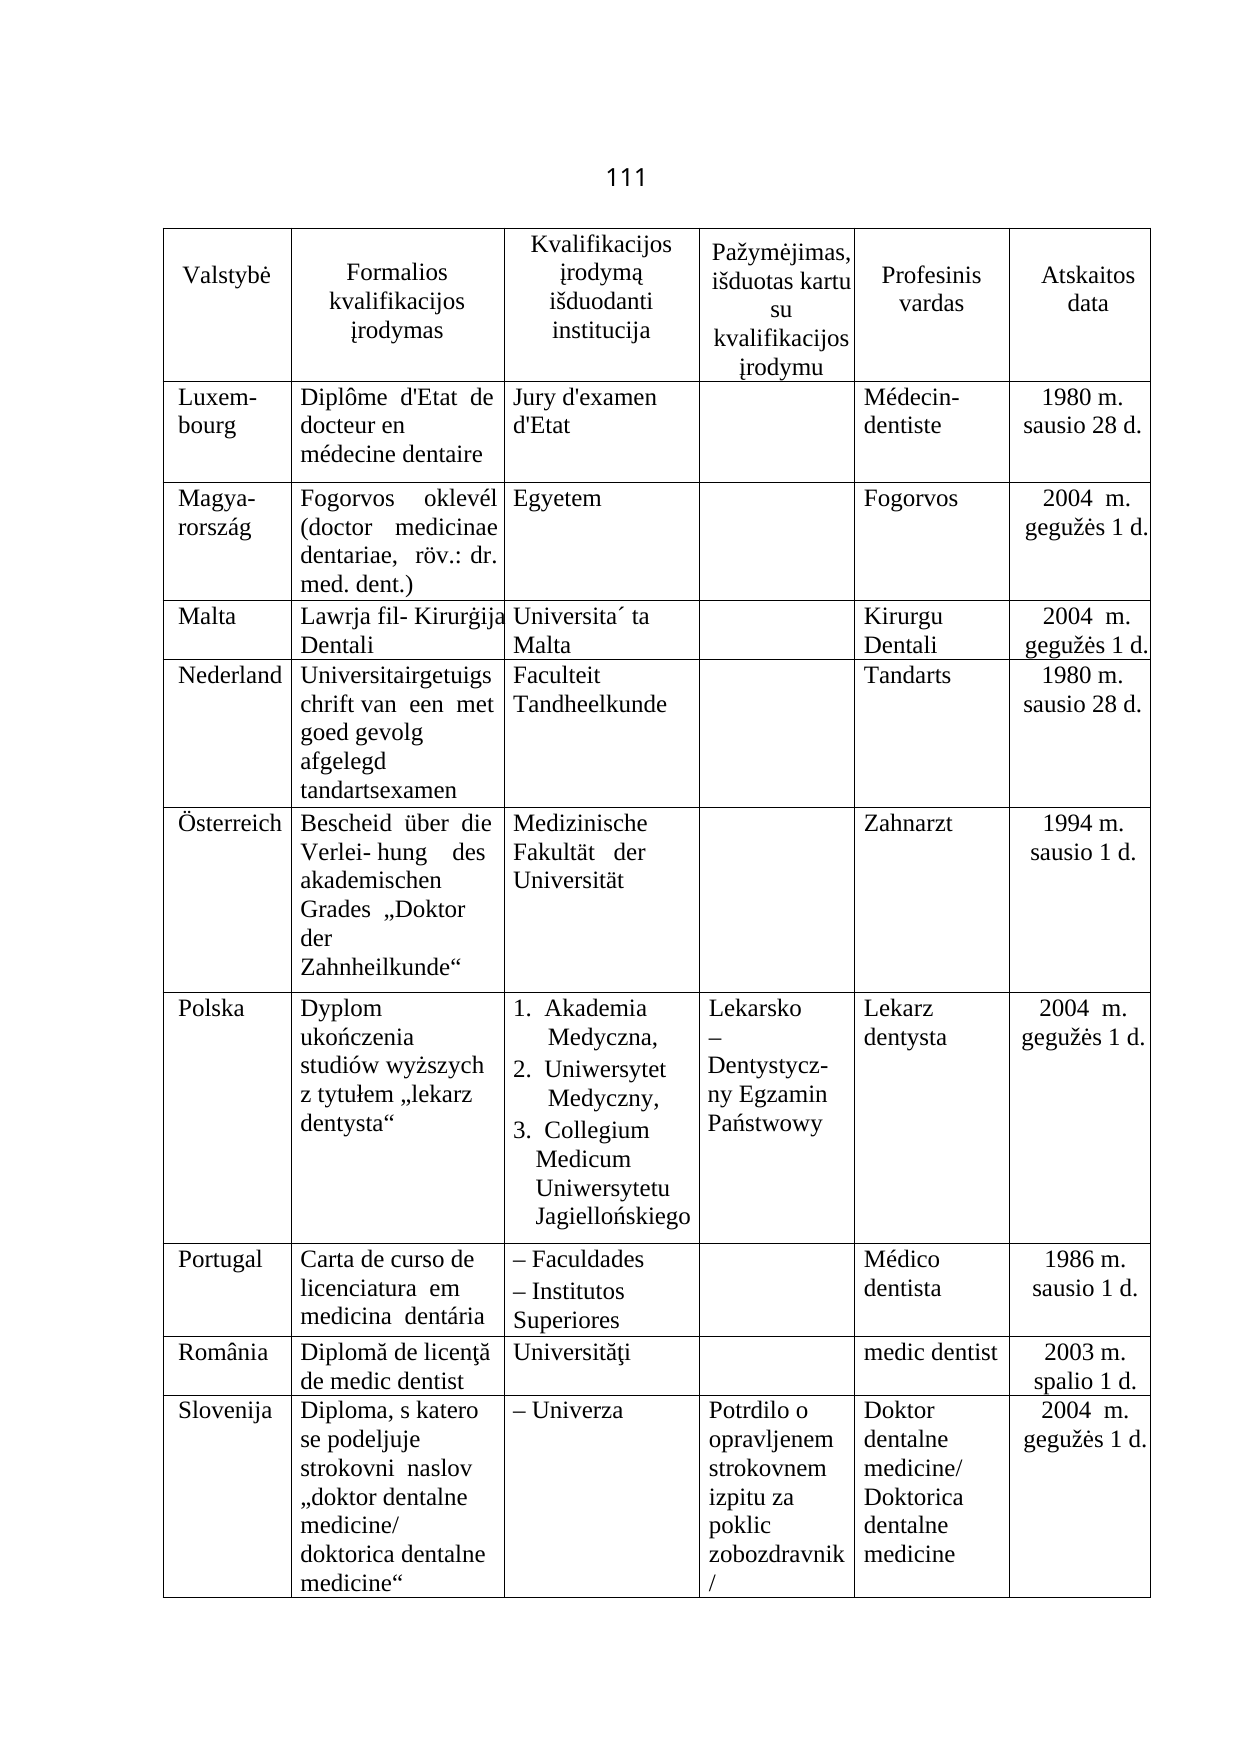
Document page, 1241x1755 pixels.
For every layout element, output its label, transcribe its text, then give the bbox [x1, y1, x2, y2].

table_cell Magya-rország [164, 483, 291, 600]
table_cell – Faculdades – Institutos Superiores [505, 1244, 699, 1336]
table_header Atskaitos data [1010, 229, 1150, 381]
table_cell Dyplom ukończenia studiów wyższych z tytułem „lekarz dentysta“ [292, 993, 504, 1243]
table_cell Lekarsko – Dentystycz-ny Egzamin Państwowy [700, 993, 854, 1243]
table_cell [700, 483, 854, 600]
table_header Kvalifikacijos įrodymą išduodanti institucija [505, 229, 699, 381]
table_cell România [164, 1337, 291, 1394]
table_cell 1980 m. sausio 28 d. [1010, 660, 1150, 807]
table_cell Potrdilo o opravljenem strokovnem izpitu za poklic zobozdravnik/ [700, 1396, 854, 1597]
table_cell [700, 808, 854, 992]
table_cell 1986 m. sausio 1 d. [1010, 1244, 1150, 1336]
table_cell Slovenija [164, 1396, 291, 1597]
table_header Formalios kvalifikacijos įrodymas [292, 229, 504, 381]
table_cell Faculteit Tandheelkunde [505, 660, 699, 807]
table_cell 2004 m. gegužės 1 d. [1010, 483, 1150, 600]
table_cell Universităţi [505, 1337, 699, 1394]
table_cell Zahnarzt [855, 808, 1009, 992]
table_cell Diplomă de licenţă de medic dentist [292, 1337, 504, 1394]
table_cell Bescheid über die Verlei- hung des akademischen Grades „Doktor der Zahnheilkunde“ [292, 808, 504, 992]
table_cell Fogorvos [855, 483, 1009, 600]
table_cell Nederland [164, 660, 291, 807]
table_cell [700, 601, 854, 659]
table_cell Jury d'examen d'Etat [505, 382, 699, 482]
table_cell 2003 m. spalio 1 d. [1010, 1337, 1150, 1394]
table_cell Österreich [164, 808, 291, 992]
table_cell medic dentist [855, 1337, 1009, 1394]
table_cell Malta [164, 601, 291, 659]
table_cell Medizinische Fakultät der Universität [505, 808, 699, 992]
table_cell 1994 m. sausio 1 d. [1010, 808, 1150, 992]
table_cell Doktor dentalne medicine/ Doktorica dentalne medicine [855, 1396, 1009, 1597]
table_cell 2004 m. gegužės 1 d. [1010, 1396, 1150, 1597]
table_cell Tandarts [855, 660, 1009, 807]
table_cell [700, 1337, 854, 1394]
table_cell – Univerza [505, 1396, 699, 1597]
table_cell [700, 382, 854, 482]
table_cell Diploma, s katero se podeljuje strokovni naslov „doktor dentalne medicine/ doktorica dentalne medicine“ [292, 1396, 504, 1597]
table_cell [700, 1244, 854, 1336]
table_cell Egyetem [505, 483, 699, 600]
table_cell 1. Akademia Medyczna, 2. Uniwersytet Medyczny, 3. Collegium Medicum Uniwersytetu Jagiellońskiego [505, 993, 699, 1243]
table_cell Carta de curso de licenciatura em medicina dentária [292, 1244, 504, 1336]
table_cell Kirurgu Dentali [855, 601, 1009, 659]
table_header Profesinis vardas [855, 229, 1009, 381]
table_cell Universita´ ta Malta [505, 601, 699, 659]
table_cell Lawrja fil- Kirurġija Dentali [292, 601, 504, 659]
table_header Pažymėjimas, išduotas kartu su kvalifikacijos įrodymu [700, 229, 854, 381]
table_cell 2004 m. gegužės 1 d. [1010, 993, 1150, 1243]
table_cell Universitairgetuigschrift van een met goed gevolg afgelegd tandartsexamen [292, 660, 504, 807]
table_cell Lekarz dentysta [855, 993, 1009, 1243]
table_cell Médecin-dentiste [855, 382, 1009, 482]
table_cell Médico dentista [855, 1244, 1009, 1336]
table_cell 1980 m. sausio 28 d. [1010, 382, 1150, 482]
table_cell Luxem-bourg [164, 382, 291, 482]
table_cell Polska [164, 993, 291, 1243]
table_header Valstybė [164, 229, 291, 381]
table_cell Portugal [164, 1244, 291, 1336]
table_cell Diplôme d'Etat de docteur en médecine dentaire [292, 382, 504, 482]
table_cell 2004 m. gegužės 1 d. [1010, 601, 1150, 659]
table_cell [700, 660, 854, 807]
table_cell Fogorvos oklevél (doctor medicinae dentariae, röv.: dr. med. dent.) [292, 483, 504, 600]
